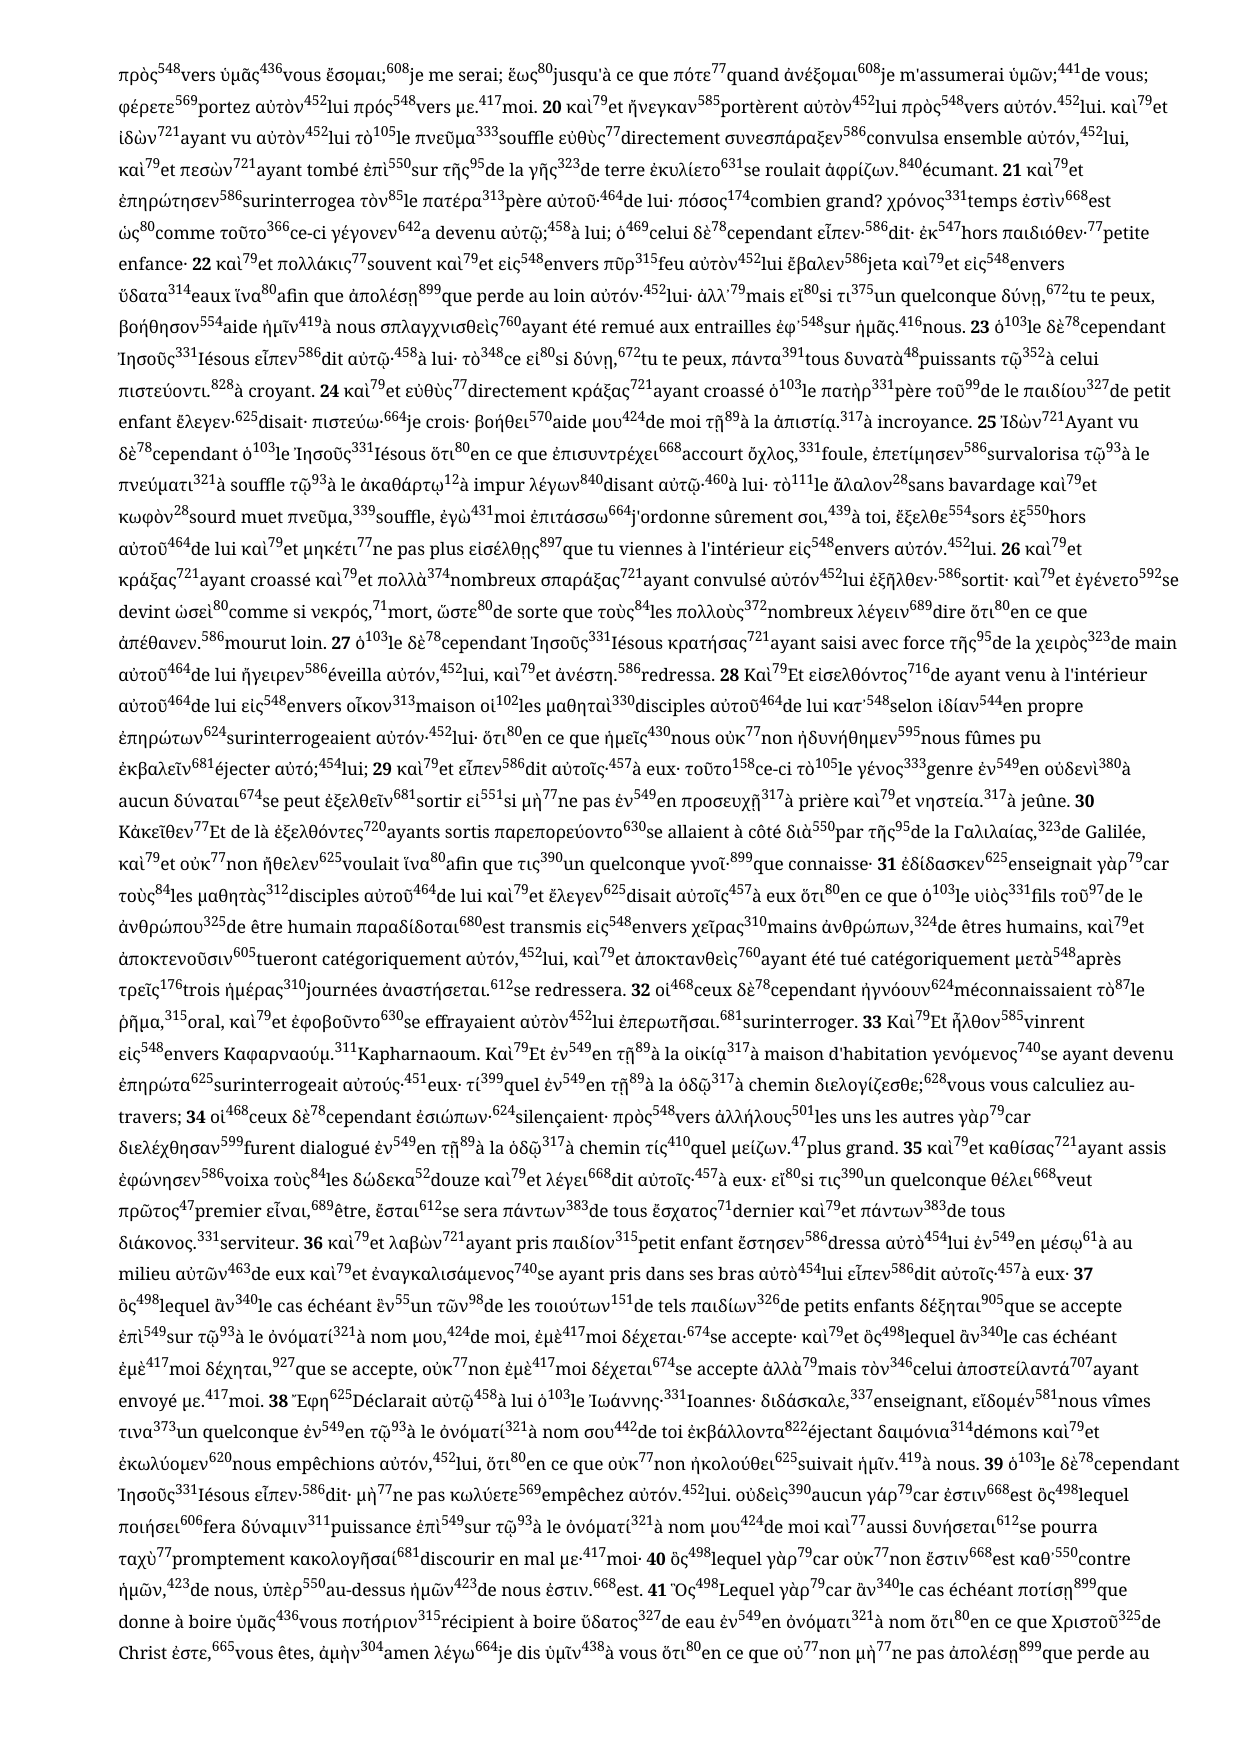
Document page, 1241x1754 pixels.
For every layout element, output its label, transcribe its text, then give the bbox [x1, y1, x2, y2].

text 1 Καὶ79Et ἔλεγεν625disait αὐτοῖς·457à eux· ἀμὴν304amen λέγω664je dis ὑμῖν438à vous ὅτι80en ce que εἰσίν667sont τινες389des quelconques τῶν357de ceux ἑστηκότων777de ayants dressés ὧδε77ici οἵτινες497lesquels des quelconques οὐ77non μὴ77ne pas γεύσωνται904que se goûtent θανάτου325de trépas ἕως80jusqu'à ce que ἂν340le cas échéant ἴδωσιν898que voient τὴν83la βασιλείαν311royauté τοῦ97de le θεοῦ325de Dieu ἐληλυθυῖαν768ayante venue ἐν549en δυνάμει.317à puissance. 2 Καὶ79Et μετὰ548après ἡμέρας310journées ἓξ176six παραλαμβάνει668prend à côté ὁ103le Ἰησοῦς331Iésous τὸν85le Πέτρον313Pierre καὶ79et τὸν85le Ἰάκωβον313Iakobos καὶ79et τὸν85le Ἰωάννην313Ioannes καὶ79et ἀναφέρει668porte de bas en haut αὐτοὺς451eux εἰς548envers ὄρος315montagne ὑψηλὸν6haut κατ᾽548selon ἰδίαν544en propre μόνους.372seuls. καὶ79et μετεμορφώθη600fut métamorphosé ἔμπροσθεν552en devers αὐτῶν,463de eux, 3 καὶ79et τὰ104les ἱμάτια332himations αὐτοῦ464de lui ἐγένετο592se devint στίλβοντα841étincelants λευκὰ72blancs λίαν,77extrêmement, οἷα499tels que γναφεὺς331foulonnier ἐπὶ550sur τῆς95de la γῆς323de terre οὐ77non δύναται674se peut οὕτως77ainsi λευκᾶναι.681blanchir. 4 καὶ79et ὤφθη600fut vu αὐτοῖς457à eux Ἠλίας331Élia σὺν549avec Μωϋσεῖ319à Môusês καὶ79et ἦσαν624étaient συλλαλοῦντες839bavardants ensemble τῷ91à le Ἰησοῦ.319à Iésous. 5 καὶ79et ἀποκριθεὶς760ayant été répondu ὁ103le Πέτρος331Pierre λέγει668dit τῷ91à le Ἰησοῦ·319à Iésous· ῥαββί,337rabbi, καλόν49beau ἐστιν668est ἡμᾶς416nous ὧδε77ici εἶναι,689être, καὶ79et ποιήσωμεν894que nous fassions τρεῖς176trois σκηνάς,310tentes, σοὶ439à toi μίαν51une καὶ79et Μωϋσεῖ319à Môusês μίαν51une καὶ79et Ἠλίᾳ319à Élia μίαν.51une. 6 οὐ77non γὰρ79car ᾔδει659avait su τί399quel ἀποκριθῇ,911que soit répondu, ἔκφοβοι46effrayés au dehors γὰρ79car ἐγένοντο.591se devinrent. 7 καὶ79et ἐγένετο592se devint νεφέλη329nuée ἐπισκιάζουσα838ombrante sur αὐτοῖς,457à eux, καὶ79et ἐγένετο592se devint φωνὴ329voix ἐκ550hors τῆς95de la νεφέλης·323de nuée· οὗτός364celui-ci ἐστιν668est ὁ103le υἱός331fils μου424de moi ὁ103le ἀγαπητός,22aimé, ἀκούετε569écoutez αὐτοῦ.464de lui. 8 καὶ79et ἐξάπινα77subitement περιβλεψάμενοι739se ayants regardés autour οὐκέτι77non plus οὐδένα373aucun εἶδον585virent ἀλλὰ79mais τὸν85le Ἰησοῦν313Iésous μόνον115seul μεθ᾽550avec ἑαυτῶν.536de eux-mêmes. 9 Καὶ79Et καταβαινόντων833de descendants αὐτῶν463de eux ἐκ550hors τοῦ99de le ὄρους327de montagne διεστείλατο592se équipa en séparant αὐτοῖς457à eux ἵνα80afin que μηδενὶ378à ne pas un ἃ481lesquels εἶδον585virent διηγήσωνται,904que se racontent complètement, εἰ551si μὴ77ne pas ὅταν80lorsque le cas échéant ὁ103le υἱὸς331fils τοῦ97de le ἀνθρώπου325de être humain ἐκ550hors νεκρῶν64de morts ἀναστῇ.899que redresse. 10 καὶ79et τὸν85le λόγον313discours ἐκράτησαν585saisirent avec force πρὸς548vers ἑαυτοὺς527eux-mêmes συζητοῦντες839cherchants ensemble τί412quel ἐστιν668est τὸ366ce ἐκ550hors νεκρῶν64de morts ἀναστῆναι.681redresser. 11 Καὶ79Et ἐπηρώτων624surinterrogeaient αὐτὸν452lui λέγοντες·839disants· ὅτι80en ce que λέγουσιν667disent οἱ102les γραμματεῖς330lettrés ὅτι80en ce que Ἠλίαν313Élia δεῖ668attache de lien ἐλθεῖν681venir πρῶτον;77premièrement; 12 ὁ469celui δὲ78cependant ἔφη625déclarait αὐτοῖς·457à eux· Ἠλίας331Élia μὲν340certes ἐλθὼν721ayant venu πρῶτον77premièrement ἀποκαθιστάνει668reconstitue πάντα·374tous· καὶ79et πῶς77comment? γέγραπται654a été graphé ἐπὶ548sur τὸν85le υἱὸν313fils τοῦ97de le ἀνθρώπου325de être humain ἵνα80afin que πολλὰ374nombreux πάθῃ899que souffre καὶ79et ἐξουδενηθῇ;911que soit tenu pour rien; 13 ἀλλὰ79mais λέγω664je dis ὑμῖν438à vous ὅτι80en ce que καὶ77aussi Ἠλίας331Élia ἐλήλυθεν,642a venu, καὶ79et ἐποίησαν585firent αὐτῷ458à lui ὅσα481autant lesquels ἤθελον,624voulaient, καθὼς77de haut en bas comme γέγραπται654a été graphé ἐπ᾽548sur αὐτόν.452lui. 14 Καὶ79Et ἐλθόντες720ayants venus πρὸς548vers τοὺς84les μαθητὰς312disciples εἶδον585virent ὄχλον313foule πολὺν269nombreux περὶ548autour αὐτοὺς451eux καὶ79et γραμματεῖς312lettrés συζητοῦντας821cherchants ensemble πρὸς548vers αὐτούς.451eux. 15 καὶ79et εὐθὺς77directement πᾶς287tout ὁ103le ὄχλος331foule ἰδόντες720ayants vus αὐτὸν452lui ἐξεθαμβήθησαν599furent stupéfié καὶ79et προστρέχοντες839courants vers ἠσπάζοντο630se saluaient αὐτόν.452lui. 16 καὶ79et ἐπηρώτησεν586surinterrogea αὐτούς·451eux· τί399quel συζητεῖτε665vous cherchez ensemble πρὸς548vers αὐτούς;451eux; 17 Καὶ79Et ἀπεκρίθη600fut répondu αὐτῷ458à lui εἷς71un ἐκ550hors τοῦ97de le ὄχλου·325de foule· διδάσκαλε,337enseignant, ἤνεγκα582je portai τὸν85le υἱόν313fils μου424de moi πρὸς548vers σέ,437toi, ἔχοντα822ayant πνεῦμα315souffle ἄλαλον·6sans bavardage· 18 καὶ79et ὅπου80là où ἐὰν340si le cas échéant αὐτὸν452lui καταλάβῃ899que prenne de haut en bas ῥήσσει668fracasse αὐτόν,452lui, καὶ79et ἀφρίζει668écume καὶ79et τρίζει668crisse τοὺς244les ὀδόντας312dents καὶ79et ξηραίνεται·680est séché· καὶ79et εἶπα582je dis τοῖς90à les μαθηταῖς318à disciples σου442de toi ἵνα80afin que αὐτὸ454lui ἐκβάλωσιν,898que éjectent, καὶ79et οὐκ77non ἴσχυσαν.585eurent la ténacité. 19 ὁ469celui δὲ78cependant ἀποκριθεὶς760ayant été répondu αὐτοῖς457à eux λέγει·668dit· ὦ340O γενεὰ335génération ἄπιστος,25incroyante, ἕως80jusqu'à ce que πότε77quand πρὸς548vers ὑμᾶς436vous ἔσομαι;608je me serai; ἕως80jusqu'à ce que πότε77quand ἀνέξομαι608je m'assumerai ὑμῶν;441de vous; φέρετε569portez αὐτὸν452lui πρός548vers με.417moi. 20 καὶ79et ἤνεγκαν585portèrent αὐτὸν452lui πρὸς548vers αὐτόν.452lui. καὶ79et ἰδὼν721ayant vu αὐτὸν452lui τὸ105le πνεῦμα333souffle εὐθὺς77directement συνεσπάραξεν586convulsa ensemble αὐτόν,452lui, καὶ79et πεσὼν721ayant tombé ἐπὶ550sur τῆς95de la γῆς323de terre ἐκυλίετο631se roulait ἀφρίζων.840écumant. 21 καὶ79et ἐπηρώτησεν586surinterrogea τὸν85le πατέρα313père αὐτοῦ·464de lui· πόσος174combien grand? χρόνος331temps ἐστὶν668est ὡς80comme τοῦτο366ce-ci γέγονεν642a devenu αὐτῷ;458à lui; ὁ469celui δὲ78cependant εἶπεν·586dit· ἐκ547hors παιδιόθεν·77petite enfance· 22 καὶ79et πολλάκις77souvent καὶ79et εἰς548envers πῦρ315feu αὐτὸν452lui ἔβαλεν586jeta καὶ79et εἰς548envers ὕδατα314eaux ἵνα80afin que ἀπολέσῃ899que perde au loin αὐτόν·452lui· ἀλλ᾽79mais εἴ80si τι375un quelconque δύνῃ,672tu te peux, βοήθησον554aide ἡμῖν419à nous σπλαγχνισθεὶς760ayant été remué aux entrailles ἐφ᾽548sur ἡμᾶς.416nous. 23 ὁ103le δὲ78cependant Ἰησοῦς331Iésous εἶπεν586dit αὐτῷ·458à lui· τὸ348ce εἰ80si δύνῃ,672tu te peux, πάντα391tous δυνατὰ48puissants τῷ352à celui πιστεύοντι.828à croyant. 24 καὶ79et εὐθὺς77directement κράξας721ayant croassé ὁ103le πατὴρ331père τοῦ99de le παιδίου327de petit enfant ἔλεγεν·625disait· πιστεύω·664je crois· βοήθει570aide μου424de moi τῇ89à la ἀπιστίᾳ.317à incroyance. 25 Ἰδὼν721Ayant vu δὲ78cependant ὁ103le Ἰησοῦς331Iésous ὅτι80en ce que ἐπισυντρέχει668accourt ὄχλος,331foule, ἐπετίμησεν586survalorisa τῷ93à le πνεύματι321à souffle τῷ93à le ἀκαθάρτῳ12à impur λέγων840disant αὐτῷ·460à lui· τὸ111le ἄλαλον28sans bavardage καὶ79et κωφὸν28sourd muet πνεῦμα,339souffle, ἐγὼ431moi ἐπιτάσσω664j'ordonne sûrement σοι,439à toi, ἔξελθε554sors ἐξ550hors αὐτοῦ464de lui καὶ79et μηκέτι77ne pas plus εἰσέλθῃς897que tu viennes à l'intérieur εἰς548envers αὐτόν.452lui. 26 καὶ79et κράξας721ayant croassé καὶ79et πολλὰ374nombreux σπαράξας721ayant convulsé αὐτόν452lui ἐξῆλθεν·586sortit· καὶ79et ἐγένετο592se devint ὡσεὶ80comme si νεκρός,71mort, ὥστε80de sorte que τοὺς84les πολλοὺς372nombreux λέγειν689dire ὅτι80en ce que ἀπέθανεν.586mourut loin. 27 ὁ103le δὲ78cependant Ἰησοῦς331Iésous κρατήσας721ayant saisi avec force τῆς95de la χειρὸς323de main αὐτοῦ464de lui ἤγειρεν586éveilla αὐτόν,452lui, καὶ79et ἀνέστη.586redressa. 28 Καὶ79Et εἰσελθόντος716de ayant venu à l'intérieur αὐτοῦ464de lui εἰς548envers οἶκον313maison οἱ102les μαθηταὶ330disciples αὐτοῦ464de lui κατ᾽548selon ἰδίαν544en propre ἐπηρώτων624surinterrogeaient αὐτόν·452lui· ὅτι80en ce que ἡμεῖς430nous οὐκ77non ἠδυνήθημεν595nous fûmes pu ἐκβαλεῖν681éjecter αὐτό;454lui; 29 καὶ79et εἶπεν586dit αὐτοῖς·457à eux· τοῦτο158ce-ci τὸ105le γένος333genre ἐν549en οὐδενὶ380à aucun δύναται674se peut ἐξελθεῖν681sortir εἰ551si μὴ77ne pas ἐν549en προσευχῇ317à prière καὶ79et νηστεία.317à jeûne. 30 Κἀκεῖθεν77Et de là ἐξελθόντες720ayants sortis παρεπορεύοντο630se allaient à côté διὰ550par τῆς95de la Γαλιλαίας,323de Galilée, καὶ79et οὐκ77non ἤθελεν625voulait ἵνα80afin que τις390un quelconque γνοῖ·899que connaisse· 31 ἐδίδασκεν625enseignait γὰρ79car τοὺς84les μαθητὰς312disciples αὐτοῦ464de lui καὶ79et ἔλεγεν625disait αὐτοῖς457à eux ὅτι80en ce que ὁ103le υἱὸς331fils τοῦ97de le ἀνθρώπου325de être humain παραδίδοται680est transmis εἰς548envers χεῖρας310mains ἀνθρώπων,324de êtres humains, καὶ79et ἀποκτενοῦσιν605tueront catégoriquement αὐτόν,452lui, καὶ79et ἀποκτανθεὶς760ayant été tué catégoriquement μετὰ548après τρεῖς176trois ἡμέρας310journées ἀναστήσεται.612se redressera. 32 οἱ468ceux δὲ78cependant ἠγνόουν624méconnaissaient τὸ87le ῥῆμα,315oral, καὶ79et ἐφοβοῦντο630se effrayaient αὐτὸν452lui ἐπερωτῆσαι.681surinterroger. 33 Καὶ79Et ἦλθον585vinrent εἰς548envers Καφαρναούμ.311Kapharnaoum. Καὶ79Et ἐν549en τῇ89à la οἰκίᾳ317à maison d'habitation γενόμενος740se ayant devenu ἐπηρώτα625surinterrogeait αὐτούς·451eux· τί399quel ἐν549en τῇ89à la ὁδῷ317à chemin διελογίζεσθε;628vous vous calculiez au-travers; 34 οἱ468ceux δὲ78cependant ἐσιώπων·624silençaient· πρὸς548vers ἀλλήλους501les uns les autres γὰρ79car διελέχθησαν599furent dialogué ἐν549en τῇ89à la ὁδῷ317à chemin τίς410quel μείζων.47plus grand. 35 καὶ79et καθίσας721ayant assis ἐφώνησεν586voixa τοὺς84les δώδεκα52douze καὶ79et λέγει668dit αὐτοῖς·457à eux· εἴ80si τις390un quelconque θέλει668veut πρῶτος47premier εἶναι,689être, ἔσται612se sera πάντων383de tous ἔσχατος71dernier καὶ79et πάντων383de tous διάκονος.331serviteur. 36 καὶ79et λαβὼν721ayant pris παιδίον315petit enfant ἔστησεν586dressa αὐτὸ454lui ἐν549en μέσῳ61à au milieu αὐτῶν463de eux καὶ79et ἐναγκαλισάμενος740se ayant pris dans ses bras αὐτὸ454lui εἶπεν586dit αὐτοῖς·457à eux· 37 ὃς498lequel ἂν340le cas échéant ἓν55un τῶν98de les τοιούτων151de tels παιδίων326de petits enfants δέξηται905que se accepte ἐπὶ549sur τῷ93à le ὀνόματί321à nom μου,424de moi, ἐμὲ417moi δέχεται·674se accepte· καὶ79et ὃς498lequel ἂν340le cas échéant ἐμὲ417moi δέχηται,927que se accepte, οὐκ77non ἐμὲ417moi δέχεται674se accepte ἀλλὰ79mais τὸν346celui ἀποστείλαντά707ayant envoyé με.417moi. 38 Ἔφη625Déclarait αὐτῷ458à lui ὁ103le Ἰωάννης·331Ioannes· διδάσκαλε,337enseignant, εἴδομέν581nous vîmes τινα373un quelconque ἐν549en τῷ93à le ὀνόματί321à nom σου442de toi ἐκβάλλοντα822éjectant δαιμόνια314démons καὶ79et ἐκωλύομεν620nous empêchions αὐτόν,452lui, ὅτι80en ce que οὐκ77non ἠκολούθει625suivait ἡμῖν.419à nous. 39 ὁ103le δὲ78cependant Ἰησοῦς331Iésous εἶπεν·586dit· μὴ77ne pas κωλύετε569empêchez αὐτόν.452lui. οὐδεὶς390aucun γάρ79car ἐστιν668est ὃς498lequel ποιήσει606fera δύναμιν311puissance ἐπὶ549sur τῷ93à le ὀνόματί321à nom μου424de moi καὶ77aussi δυνήσεται612se pourra ταχὺ77promptement κακολογῆσαί681discourir en mal με·417moi· 40 ὃς498lequel γὰρ79car οὐκ77non ἔστιν668est καθ᾽550contre ἡμῶν,423de nous, ὑπὲρ550au-dessus ἡμῶν423de nous ἐστιν.668est. 41 Ὃς498Lequel γὰρ79car ἂν340le cas échéant ποτίσῃ899que donne à boire ὑμᾶς436vous ποτήριον315récipient à boire ὕδατος327de eau ἐν549en ὀνόματι321à nom ὅτι80en ce que Χριστοῦ325de Christ ἐστε,665vous êtes, ἀμὴν304amen λέγω664je dis ὑμῖν438à vous ὅτι80en ce que οὐ77non μὴ77ne pas ἀπολέσῃ899que perde au loin τὸν85le μισθὸν313salaire αὐτοῦ.464de lui. 42 Καὶ79Et ὃς498lequel ἂν340le cas échéant σκανδαλίσῃ899que scandalise ἕνα53un τῶν96de les μικρῶν64de petits τούτων149de ceux-ci τῶν357de ceux πιστευόντων833de croyants [εἰς548[envers ἐμέ],417moi], καλόν49beau ἐστιν668est αὐτῷ458à lui μᾶλλον77davantage εἰ80si περίκειται674se couche autour μύλος331meule ὀνικὸς22d'âne περὶ548autour τὸν85le τράχηλον313cou αὐτοῦ464de lui καὶ79et βέβληται654a été jeté εἰς548envers τὴν83la θάλασσαν.311mer. 43 Καὶ79Et ἐὰν80si le cas échéant σκανδαλίζῃ899que scandalise σε437toi ἡ101la χείρ329main σου,442de toi, ἀπόκοψον554coupe au loin αὐτήν·450elle· καλόν49beau ἐστίν668est σε437toi κυλλὸν53estropié εἰσελθεῖν681venir à l'intérieur εἰς548envers τὴν83la ζωὴν311vie ἢ79ou τὰς82les δύο176deux χεῖρας310mains ἔχοντα822ayant ἀπελθεῖν681éloigner εἰς548envers τὴν83la γέενναν,311géhenne, εἰς548envers τὸ87le πῦρ315feu τὸ87le ἄσβεστον.6inextinguible. 44 45 Καὶ79Et ἐὰν80si le cas échéant ὁ103le πούς331pied σου442de toi σκανδαλίζῃ921que scandalise σε,437toi, ἀπόκοψον554coupe au loin αὐτόν·452lui· καλόν49beau ἐστίν668est σε437toi εἰσελθεῖν681venir à l'intérieur εἰς548envers τὴν83la ζωὴν311vie χωλὸν53boiteux ἢ79ou τοὺς84les δύο178deux πόδας312pieds ἔχοντα822ayant βληθῆναι683être jeté εἰς548envers τὴν83la γέενναν.311géhenne. 46 47 Καὶ79Et ἐὰν80si le cas échéant ὁ103le ὀφθαλμός331oeil σου442de toi σκανδαλίζῃ921que scandalise σε,437toi, ἔκβαλε554éjecte αὐτόν·452lui· καλόν49beau σέ437toi ἐστιν668est μονόφθαλμον53d'un oeil εἰσελθεῖν681venir à l'intérieur εἰς548envers τὴν83la βασιλείαν311royauté τοῦ97de le θεοῦ325de Dieu ἢ79ou δύο178deux ὀφθαλμοὺς312yeux ἔχοντα822ayant βληθῆναι683être jeté εἰς548envers τὴν83la γέενναν,311géhenne, 48 ὅπου77là où ὁ103le σκώληξ331ver αὐτῶν463de eux οὐ77non τελευτᾷ668parvient à l'achèvement καὶ79et τὸ105le πῦρ333feu οὐ77non σβέννυται.680est éteint. 49 Πᾶς390Tout γὰρ79car πυρὶ321à feu ἁλισθήσεται.619sera salé. 50 καλὸν49beau τὸ105le ἅλας·333sel· ἐὰν80si le cas échéant δὲ78cependant τὸ105le ἅλας333sel ἄναλον49dessalé γένηται,905que se devienne, ἐν549en τίνι402à quel αὐτὸ454lui ἀρτύσετε;603vous assaisonnerez; ἔχετε569ayez ἐν549en ἑαυτοῖς519à vous-mêmes ἅλα315sel καὶ79et εἰρηνεύετε569pacifiez ἐν549en ἀλλήλοις.502à les uns les autres. [118, 59, 1181, 1665]
